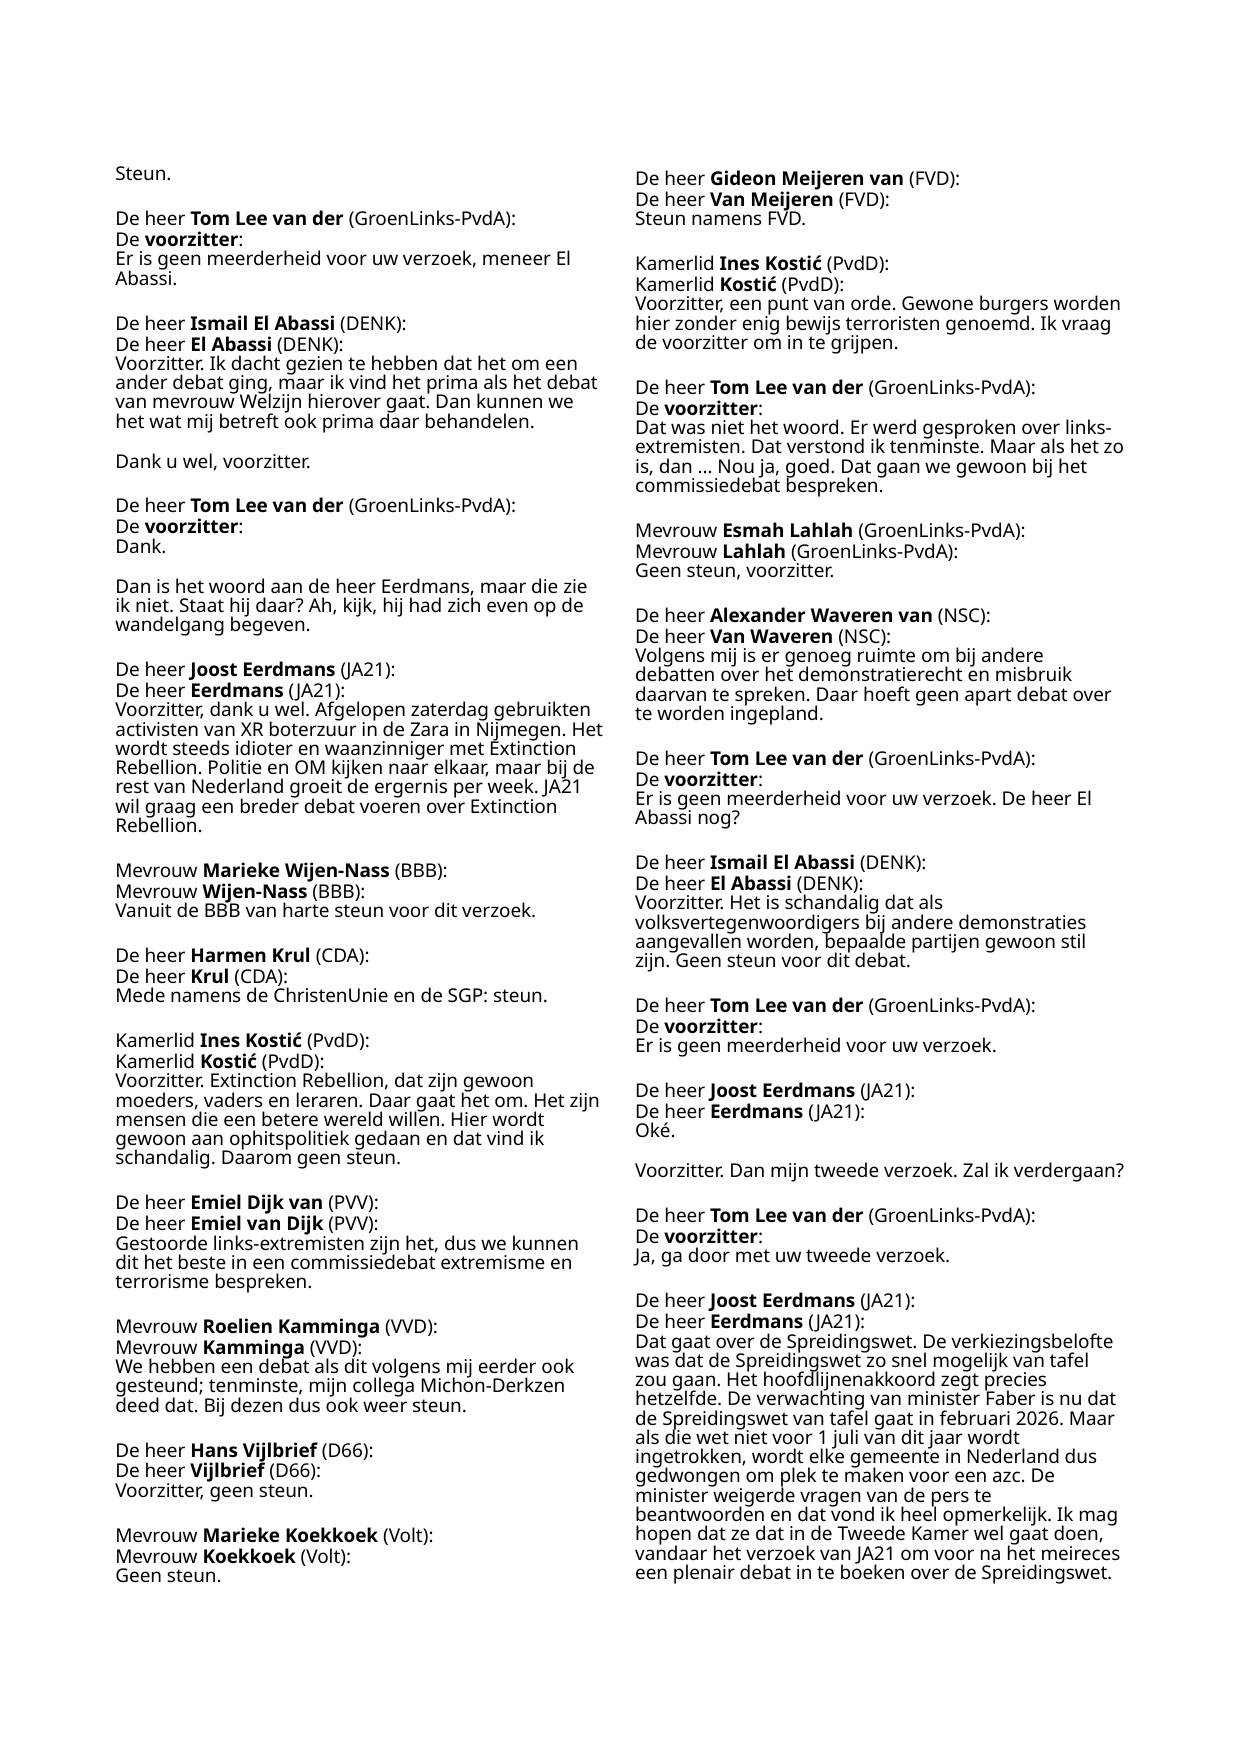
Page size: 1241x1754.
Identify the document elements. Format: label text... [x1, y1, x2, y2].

text Geen steun, voorzitter. [635, 562, 1125, 581]
text Gestoorde links-extremisten zijn het, dus we kunnen dit het beste in een commissiedebat extremisme en terrorisme bespreken. [115, 1234, 605, 1292]
text We hebben een debat als dit volgens mij eerder ook gesteund; tenminste, mijn collega Michon-Derkzen deed dat. Bij dezen dus ook weer steun. [115, 1358, 605, 1416]
text Mevrouw Wijen-Nass (BBB): [115, 883, 605, 902]
text Kamerlid Ines Kostić (PvdD): [115, 1027, 605, 1053]
text De voorzitter: [635, 1228, 1125, 1247]
text Voorzitter. Extinction Rebellion, dat zijn gewoon moeders, vaders en leraren. Daar gaat het om. Het zijn mensen die een betere wereld willen. Hier wordt gewoon aan ophitspolitiek gedaan en dat vind ik schandalig. Daarom geen steun. [115, 1072, 605, 1169]
text Mevrouw Lahlah (GroenLinks-PvdA): [635, 543, 1125, 562]
text Mevrouw Koekkoek (Volt): [115, 1548, 605, 1567]
text De heer Joost Eerdmans (JA21): [635, 1288, 1125, 1313]
text De voorzitter: [115, 231, 605, 250]
text Mevrouw Marieke Koekkoek (Volt): [115, 1522, 605, 1548]
text De heer El Abassi (DENK): [635, 875, 1125, 894]
text Geen steun. [115, 1567, 605, 1586]
text De heer Tom Lee van der (GroenLinks-PvdA): [635, 1202, 1125, 1228]
text De heer Krul (CDA): [115, 968, 605, 987]
text De heer Tom Lee van der (GroenLinks-PvdA): [635, 745, 1125, 771]
text De heer Van Meijeren (FVD): [635, 191, 1125, 210]
text De voorzitter: [115, 518, 605, 538]
text De heer Vijlbrief (D66): [115, 1462, 605, 1482]
text De heer Tom Lee van der (GroenLinks-PvdA): [635, 992, 1125, 1018]
text Voorzitter. Het is schandalig dat als volksvertegenwoordigers bij andere demonstraties aangevallen worden, bepaalde partijen gewoon stil zijn. Geen steun voor dit debat. [635, 894, 1125, 971]
text Voorzitter, een punt van orde. Gewone burgers worden hier zonder enig bewijs terroristen genoemd. Ik vraag de voorzitter om in te grijpen. [635, 295, 1125, 353]
text Er is geen meerderheid voor uw verzoek, meneer El Abassi. [115, 250, 605, 289]
text Voorzitter. Ik dacht gezien te hebben dat het om een ander debat ging, maar ik vind het prima als het debat van mevrouw Welzijn hierover gaat. Dan kunnen we het wat mij betreft ook prima daar behandelen. [115, 355, 605, 432]
text Dat gaat over de Spreidingswet. De verkiezingsbelofte was dat de Spreidingswet zo snel mogelijk van tafel zou gaan. Het hoofdlijnenakkoord zegt precies hetzelfde. De verwachting van minister Faber is nu dat de Spreidingswet van tafel gaat in februari 2026. Maar als die wet niet voor 1 juli van dit jaar wordt ingetrokken, wordt elke gemeente in Nederland dus gedwongen om plek te maken voor een azc. De minister weigerde vragen van de pers te beantwoorden en dat vond ik heel opmerkelijk. Ik mag hopen dat ze dat in de Tweede Kamer wel gaat doen, vandaar het verzoek van JA21 om voor na het meireces een plenair debat in te boeken over de Spreidingswet. [635, 1333, 1125, 1583]
text Voorzitter, geen steun. [115, 1482, 605, 1501]
text Oké. [635, 1122, 1125, 1142]
text Dat was niet het woord. Er werd gesproken over links-extremisten. Dat verstond ik tenminste. Maar als het zo is, dan … Nou ja, goed. Dat gaan we gewoon bij het commissiedebat bespreken. [635, 419, 1125, 496]
text De heer Ismail El Abassi (DENK): [635, 849, 1125, 875]
text Mevrouw Esmah Lahlah (GroenLinks-PvdA): [635, 517, 1125, 543]
text De heer Tom Lee van der (GroenLinks-PvdA): [635, 374, 1125, 400]
text De heer Emiel Dijk van (PVV): [115, 1189, 605, 1215]
text Voorzitter. Dan mijn tweede verzoek. Zal ik verdergaan? [635, 1162, 1125, 1182]
text De heer Tom Lee van der (GroenLinks-PvdA): [115, 493, 605, 518]
text Mede namens de ChristenUnie en de SGP: steun. [115, 987, 605, 1006]
text Dan is het woord aan de heer Eerdmans, maar die zie ik niet. Staat hij daar? Ah, kijk, hij had zich even op de wandelgang begeven. [115, 578, 605, 636]
text De heer Emiel van Dijk (PVV): [115, 1215, 605, 1234]
text De heer Gideon Meijeren van (FVD): [635, 165, 1125, 191]
text De heer Tom Lee van der (GroenLinks-PvdA): [115, 205, 605, 231]
text Kamerlid Kostić (PvdD): [115, 1053, 605, 1072]
text Ja, ga door met uw tweede verzoek. [635, 1247, 1125, 1267]
text De heer Eerdmans (JA21): [635, 1103, 1125, 1122]
text De voorzitter: [635, 1018, 1125, 1037]
text Steun namens FVD. [635, 210, 1125, 229]
text De heer Alexander Waveren van (NSC): [635, 602, 1125, 628]
text Kamerlid Kostić (PvdD): [635, 276, 1125, 295]
text De heer Eerdmans (JA21): [115, 682, 605, 701]
text De heer Hans Vijlbrief (D66): [115, 1437, 605, 1462]
text De heer Joost Eerdmans (JA21): [115, 656, 605, 682]
text Volgens mij is er genoeg ruimte om bij andere debatten over het demonstratierecht en misbruik daarvan te spreken. Daar hoeft geen apart debat over te worden ingepland. [635, 647, 1125, 724]
text De heer Van Waveren (NSC): [635, 628, 1125, 647]
text Mevrouw Kamminga (VVD): [115, 1339, 605, 1358]
text De heer El Abassi (DENK): [115, 336, 605, 355]
text Vanuit de BBB van harte steun voor dit verzoek. [115, 902, 605, 921]
text Mevrouw Roelien Kamminga (VVD): [115, 1313, 605, 1339]
text De voorzitter: [635, 400, 1125, 419]
text Er is geen meerderheid voor uw verzoek. [635, 1037, 1125, 1057]
text Mevrouw Marieke Wijen-Nass (BBB): [115, 857, 605, 883]
text Dank. [115, 538, 605, 557]
text Voorzitter, dank u wel. Afgelopen zaterdag gebruikten activisten van XR boterzuur in de Zara in Nijmegen. Het wordt steeds idioter en waanzinniger met Extinction Rebellion. Politie en OM kijken naar elkaar, maar bij de rest van Nederland groeit de ergernis per week. JA21 wil graag een breder debat voeren over Extinction Rebellion. [115, 701, 605, 836]
text De heer Eerdmans (JA21): [635, 1313, 1125, 1333]
text De heer Joost Eerdmans (JA21): [635, 1077, 1125, 1103]
text Dank u wel, voorzitter. [115, 453, 605, 472]
text Er is geen meerderheid voor uw verzoek. De heer El Abassi nog? [635, 790, 1125, 828]
text De voorzitter: [635, 771, 1125, 790]
text Steun. [115, 165, 605, 184]
text De heer Harmen Krul (CDA): [115, 942, 605, 968]
text De heer Ismail El Abassi (DENK): [115, 310, 605, 336]
text Kamerlid Ines Kostić (PvdD): [635, 250, 1125, 276]
